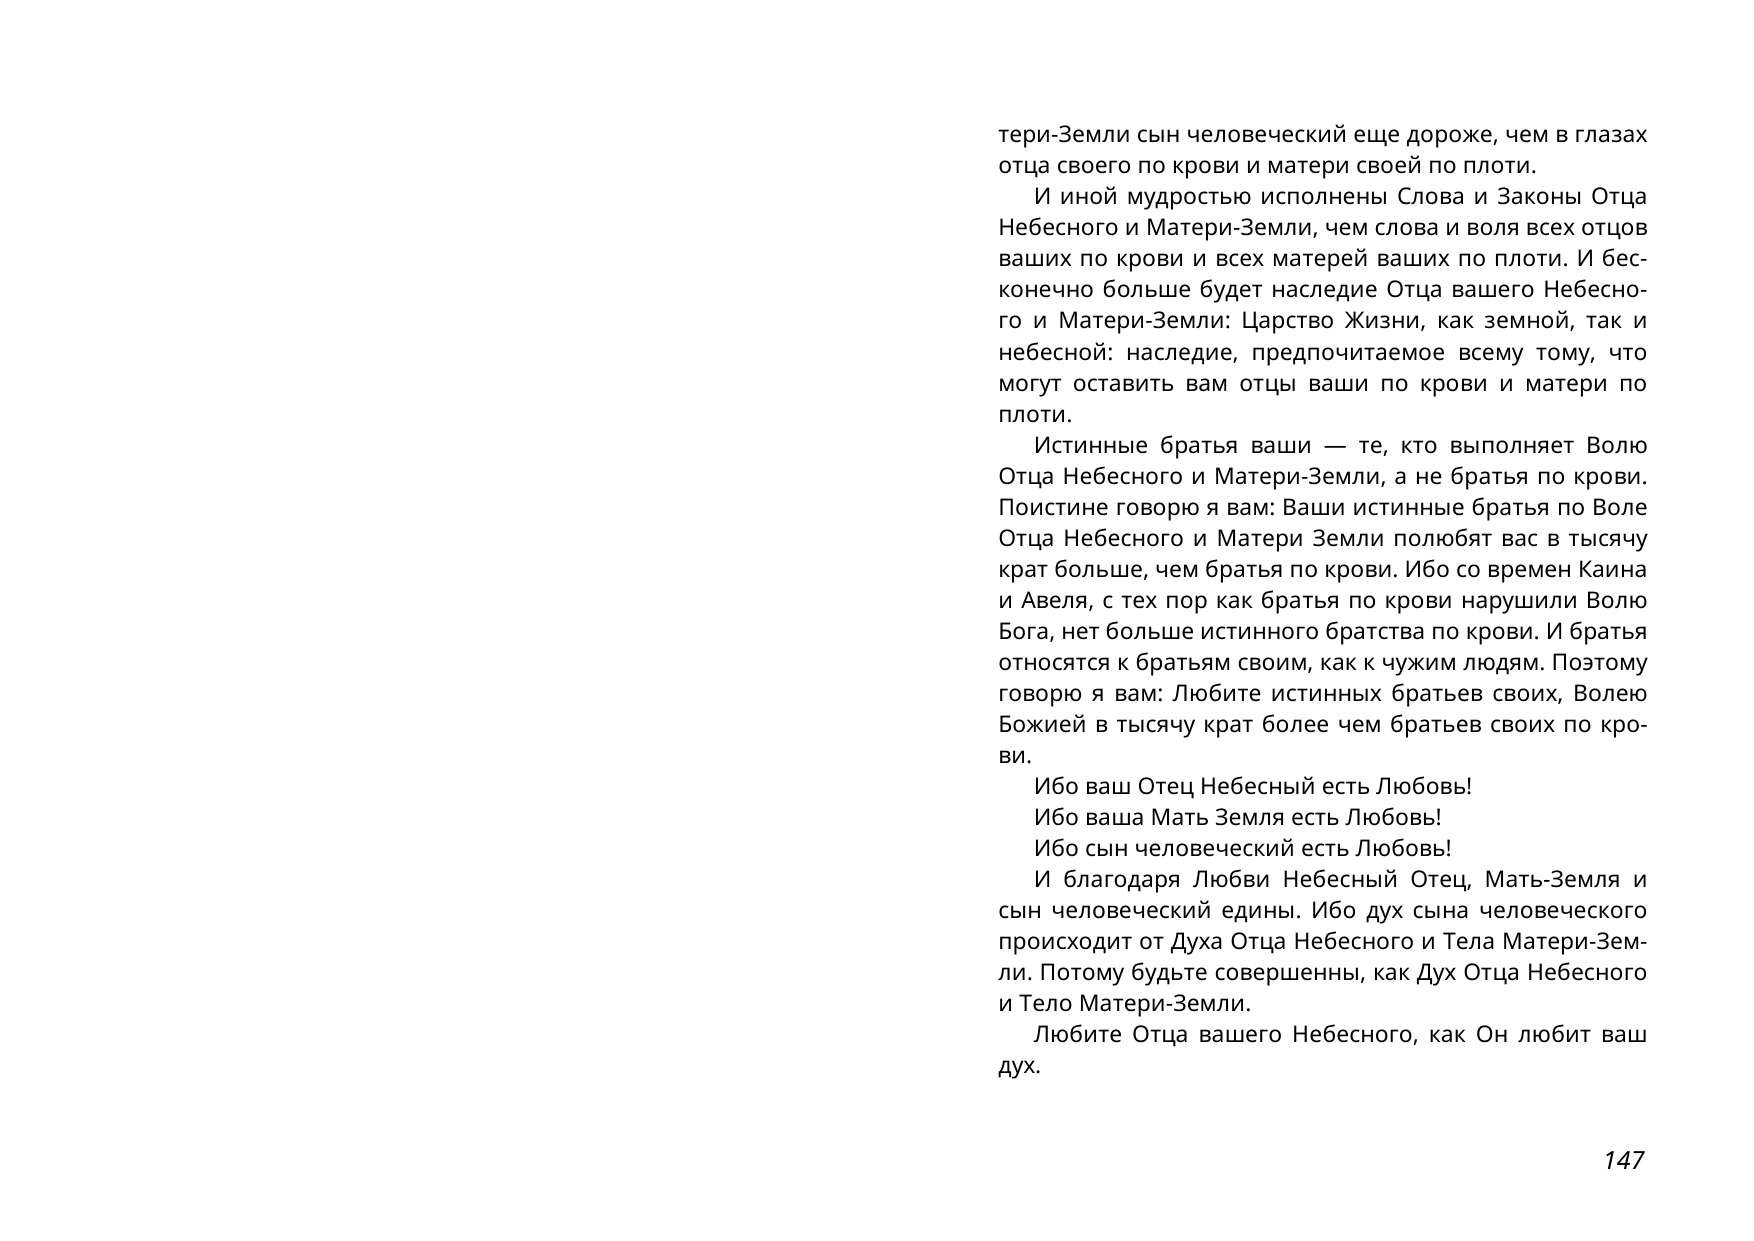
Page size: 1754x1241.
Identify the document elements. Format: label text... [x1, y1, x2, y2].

text те­ри-Зем­ли сын че­ло­ве­че­ский еще до­ро­же, чем в гла­зах от­ца сво­его по кро­ви и ма­те­ри сво­ей по пло­ти. [998, 118, 1648, 180]
text И иной муд­ро­стью ис­пол­не­ны Сло­ва и За­ко­ны От­ца Не­бес­но­го и Ма­те­ри-Зем­ли, чем сло­ва и во­ля всех от­цов ва­ших по кро­ви и всех ма­те­рей ва­ших по пло­ти. И бес­ко­неч­но боль­ше бу­дет на­сле­дие От­ца ва­ше­го Не­бес­но­го и Ма­те­ри-Зем­ли: Цар­ст­во Жиз­ни, как зем­ной, так и не­бес­ной: на­сле­дие, пред­по­чи­тае­мое все­му то­му, что мо­гут ос­та­вить вам от­цы ва­ши по кро­ви и ма­те­ри по пло­ти. [998, 180, 1648, 428]
text Лю­би­те От­ца ва­ше­го Не­бес­но­го, как Он лю­бит ваш дух. [998, 1018, 1648, 1080]
text Ибо ва­ша Мать Зем­ля есть Лю­бовь! [998, 801, 1648, 832]
text Ибо сын че­ло­ве­че­ский есть Лю­бовь! [998, 832, 1648, 863]
text И бла­го­да­ря Люб­ви Не­бес­ный Отец, Мать-Зем­ля и сын че­ло­ве­че­ский еди­ны. Ибо дух сы­на че­ло­ве­че­ско­го про­ис­хо­дит от Ду­ха От­ца Не­бес­но­го и Те­ла Ма­те­ри-Зем­ли. По­то­му будь­те со­вер­шен­ны, как Дух От­ца Не­бес­но­го и Те­ло Ма­те­ри-Зем­ли. [998, 863, 1648, 1018]
text Ибо ваш Отец Не­бес­ный есть Лю­бовь! [998, 770, 1648, 801]
text Ис­тин­ные бра­тья ва­ши — те, кто вы­пол­ня­ет Во­лю От­ца Не­бес­но­го и Ма­те­ри-Зем­ли, а не бра­тья по кро­ви. По­ис­ти­не го­во­рю я вам: Ва­ши ис­тин­ные бра­тья по Во­ле От­ца Не­бес­но­го и Ма­те­ри Зем­ли по­лю­бят вас в ты­ся­чу крат боль­ше, чем бра­тья по кро­ви. Ибо со вре­мен Каи­на и Аве­ля, с тех пор как бра­тья по кро­ви на­ру­ши­ли Во­лю Бо­га, нет боль­ше ис­тин­но­го брат­ст­ва по кро­ви. И бра­тья от­но­сят­ся к брать­ям сво­им, как к чу­жим лю­дям. По­это­му го­во­рю я вам: Лю­би­те ис­тин­ных брать­ев сво­их, Во­лею Бо­жи­ей в ты­ся­чу крат бо­лее чем брать­ев сво­их по кро­ви. [998, 428, 1648, 770]
